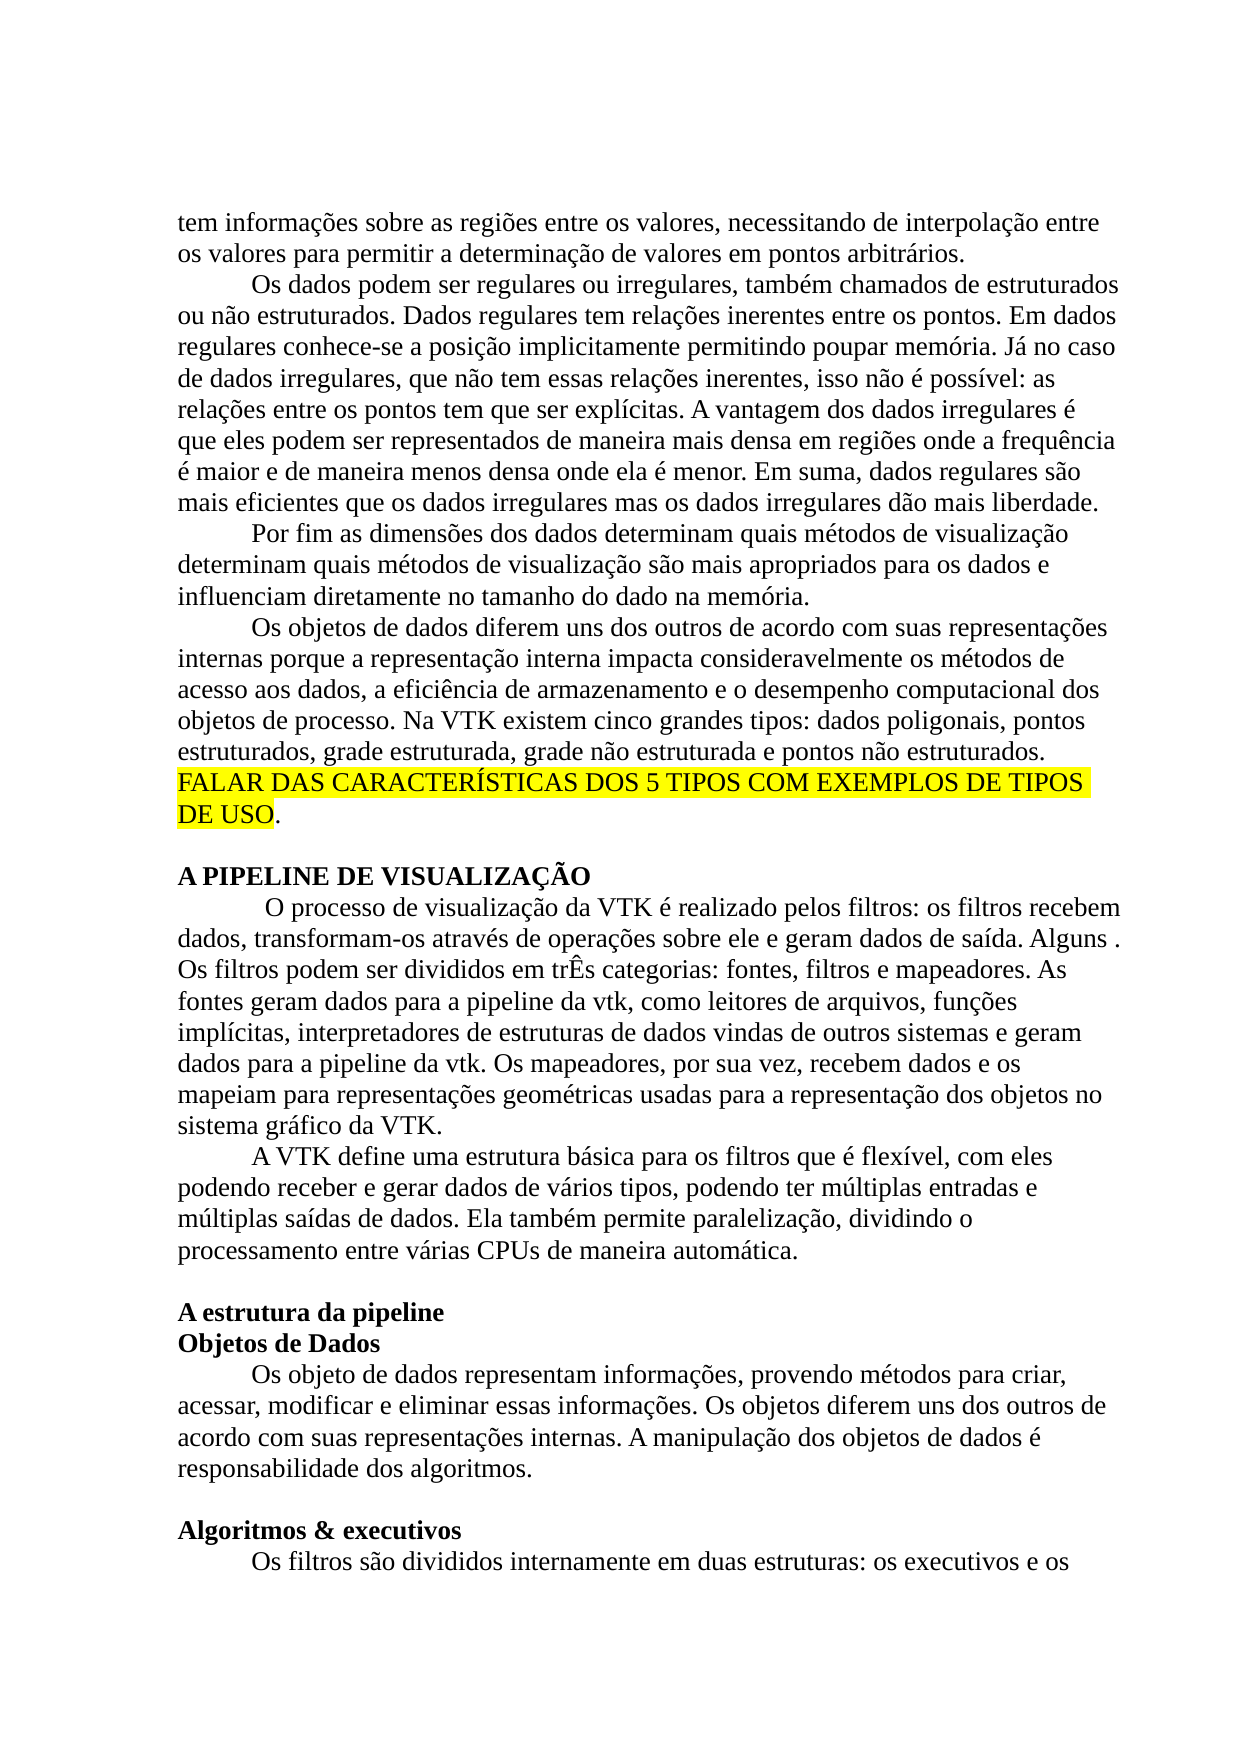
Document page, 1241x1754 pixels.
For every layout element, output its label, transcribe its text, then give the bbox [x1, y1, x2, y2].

text Os objetos de dados diferem uns dos outros de acordo com suas representações internas porque a representação interna impacta consideravelmente os métodos de acesso aos dados, a eficiência de armazenamento e o desempenho computacional dos objetos de processo. Na VTK existem cinco grandes tipos: dados poligonais, pontos estruturados, grade estruturada, grade não estruturada e pontos não estruturados. [177, 611, 1122, 767]
text FALAR DAS CARACTERÍSTICAS DOS 5 TIPOS COM EXEMPLOS DE TIPOS DE USO. [177, 767, 1122, 829]
text Por fim as dimensões dos dados determinam quais métodos de visualização determinam quais métodos de visualização são mais apropriados para os dados e influenciam diretamente no tamanho do dado na memória. [177, 517, 1122, 611]
text A estrutura da pipeline [177, 1296, 1122, 1327]
text tem informações sobre as regiões entre os valores, necessitando de interpolação entre os valores para permitir a determinação de valores em pontos arbitrários. [177, 206, 1122, 268]
text Objetos de Dados [177, 1327, 1122, 1358]
text Os objeto de dados representam informações, provendo métodos para criar, acessar, modificar e eliminar essas informações. Os objetos diferem uns dos outros de acordo com suas representações internas. A manipulação dos objetos de dados é responsabilidade dos algoritmos. [177, 1358, 1122, 1483]
text O processo de visualização da VTK é realizado pelos filtros: os filtros recebem dados, transformam-os através de operações sobre ele e geram dados de saída. Alguns . Os filtros podem ser divididos em trÊs categorias: fontes, filtros e mapeadores. As fontes geram dados para a pipeline da vtk, como leitores de arquivos, funções implícitas, interpretadores de estruturas de dados vindas de outros sistemas e geram dados para a pipeline da vtk. Os mapeadores, por sua vez, recebem dados e os mapeiam para representações geométricas usadas para a representação dos objetos no sistema gráfico da VTK. [177, 891, 1122, 1140]
text Os filtros são divididos internamente em duas estruturas: os executivos e os [177, 1545, 1122, 1576]
text A PIPELINE DE VISUALIZAÇÃO [177, 860, 1122, 891]
text Algoritmos & executivos [177, 1514, 1122, 1545]
text A VTK define uma estrutura básica para os filtros que é flexível, com eles podendo receber e gerar dados de vários tipos, podendo ter múltiplas entradas e múltiplas saídas de dados. Ela também permite paralelização, dividindo o processamento entre várias CPUs de maneira automática. [177, 1140, 1122, 1265]
text Os dados podem ser regulares ou irregulares, também chamados de estruturados ou não estruturados. Dados regulares tem relações inerentes entre os pontos. Em dados regulares conhece-se a posição implicitamente permitindo poupar memória. Já no caso de dados irregulares, que não tem essas relações inerentes, isso não é possível: as relações entre os pontos tem que ser explícitas. A vantagem dos dados irregulares é que eles podem ser representados de maneira mais densa em regiões onde a frequência é maior e de maneira menos densa onde ela é menor. Em suma, dados regulares são mais eficientes que os dados irregulares mas os dados irregulares dão mais liberdade. [177, 268, 1122, 517]
